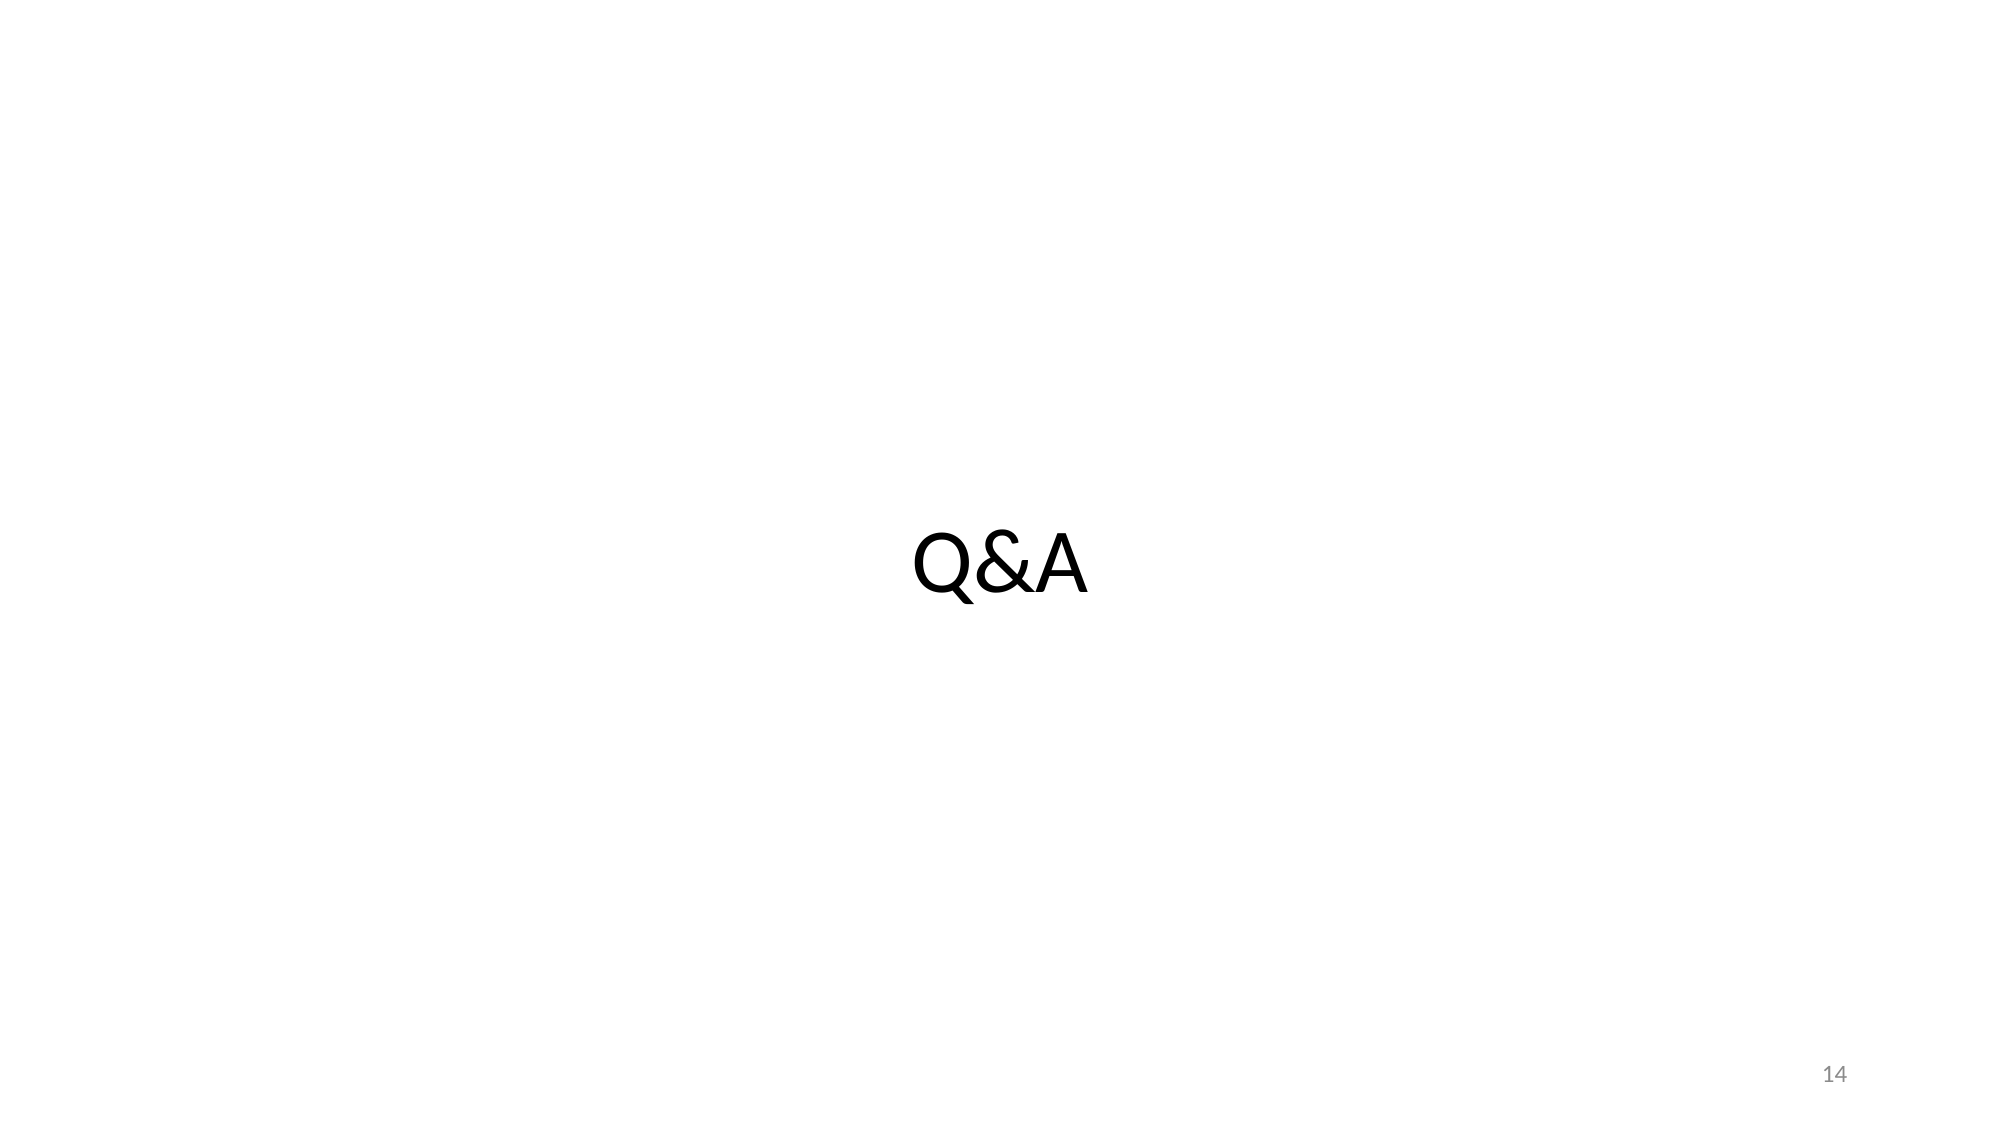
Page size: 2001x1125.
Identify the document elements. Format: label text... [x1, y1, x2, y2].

title Q&A [137, 453, 1863, 672]
slide_number [1412, 1042, 1863, 1103]
